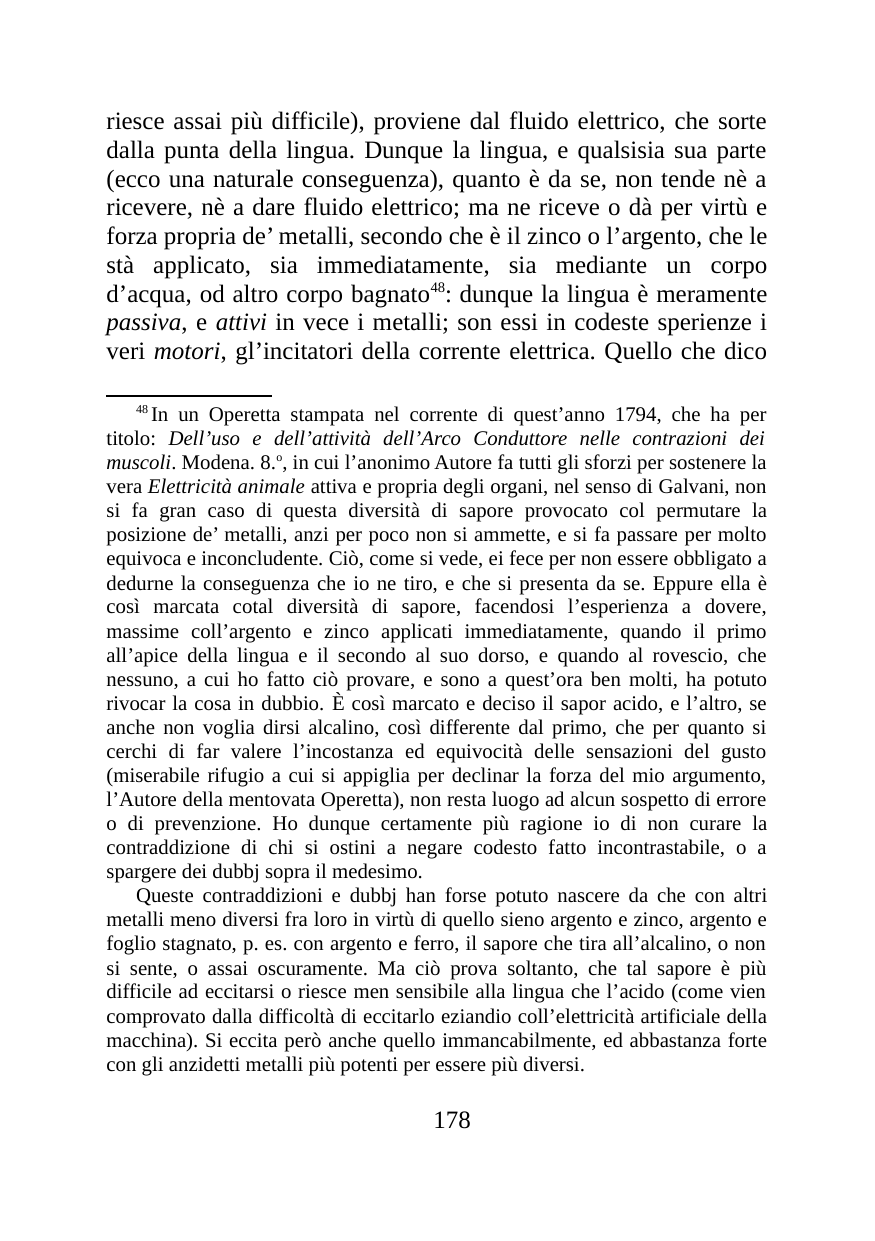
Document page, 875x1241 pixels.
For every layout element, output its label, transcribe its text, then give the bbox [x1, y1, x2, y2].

text riesce assai più difficile), proviene dal fluido elettrico, che sorte dalla punta della lingua. Dunque la lingua, e qualsisia sua parte (ecco una naturale conseguenza), quanto è da se, non tende nè a ricevere, nè a dare fluido elettrico; ma ne riceve o dà per virtù e forza propria de’ metalli, secondo che è il zinco o l’argento, che le stà applicato, sia immediatamente, sia mediante un corpo d’acqua, od altro corpo bagnato: dunque la lingua è meramente passiva, e attivi in vece i metalli; son essi in codeste sperienze i veri motori, gl’incitatori della corrente elettrica. Quello che dico [106, 106, 768, 365]
text Queste contraddizioni e dubbj han forse potuto nascere da che con altri metalli meno diversi fra loro in virtù di quello sieno argento e zinco, argento e foglio stagnato, p. es. con argento e ferro, il sapore che tira all’alcalino, o non si sente, o assai oscuramente. Ma ciò prova soltanto, che tal sapore è più difficile ad eccitarsi o riesce men sensibile alla lingua che l’acido (come vien comprovato dalla difficoltà di eccitarlo eziandio coll’elettricità artificiale della macchina). Si eccita però anche quello immancabilmente, ed abbastanza forte con gli anzidetti metalli più potenti per essere più diversi. [106, 883, 768, 1076]
text In un Operetta stampata nel corrente di quest’anno 1794, che ha per titolo: Dell’uso e dell’attività dell’Arco Conduttore nelle contrazioni dei muscoli. Modena. 8.o, in cui l’anonimo Autore fa tutti gli sforzi per sostenere la vera Elettricità animale attiva e propria degli organi, nel senso di Galvani, non si fa gran caso di questa diversità di sapore provocato col permutare la posizione de’ metalli, anzi per poco non si ammette, e si fa passare per molto equivoca e inconcludente. Ciò, come si vede, ei fece per non essere obbligato a dedurne la conseguenza che io ne tiro, e che si presenta da se. Eppure ella è così marcata cotal diversità di sapore, facendosi l’esperienza a dovere, massime coll’argento e zinco applicati immediatamente, quando il primo all’apice della lingua e il secondo al suo dorso, e quando al rovescio, che nessuno, a cui ho fatto ciò provare, e sono a quest’ora ben molti, ha potuto rivocar la cosa in dubbio. È così marcato e deciso il sapor acido, e l’altro, se anche non voglia dirsi alcalino, così differente dal primo, che per quanto si cerchi di far valere l’incostanza ed equivocità delle sensazioni del gusto (miserabile rifugio a cui si appiglia per declinar la forza del mio argumento, l’Autore della mentovata Operetta), non resta luogo ad alcun sospetto di errore o di prevenzione. Ho dunque certamente più ragione io di non curare la contraddizione di chi si ostini a negare codesto fatto incontrastabile, o a spargere dei dubbj sopra il medesimo. [106, 402, 768, 883]
